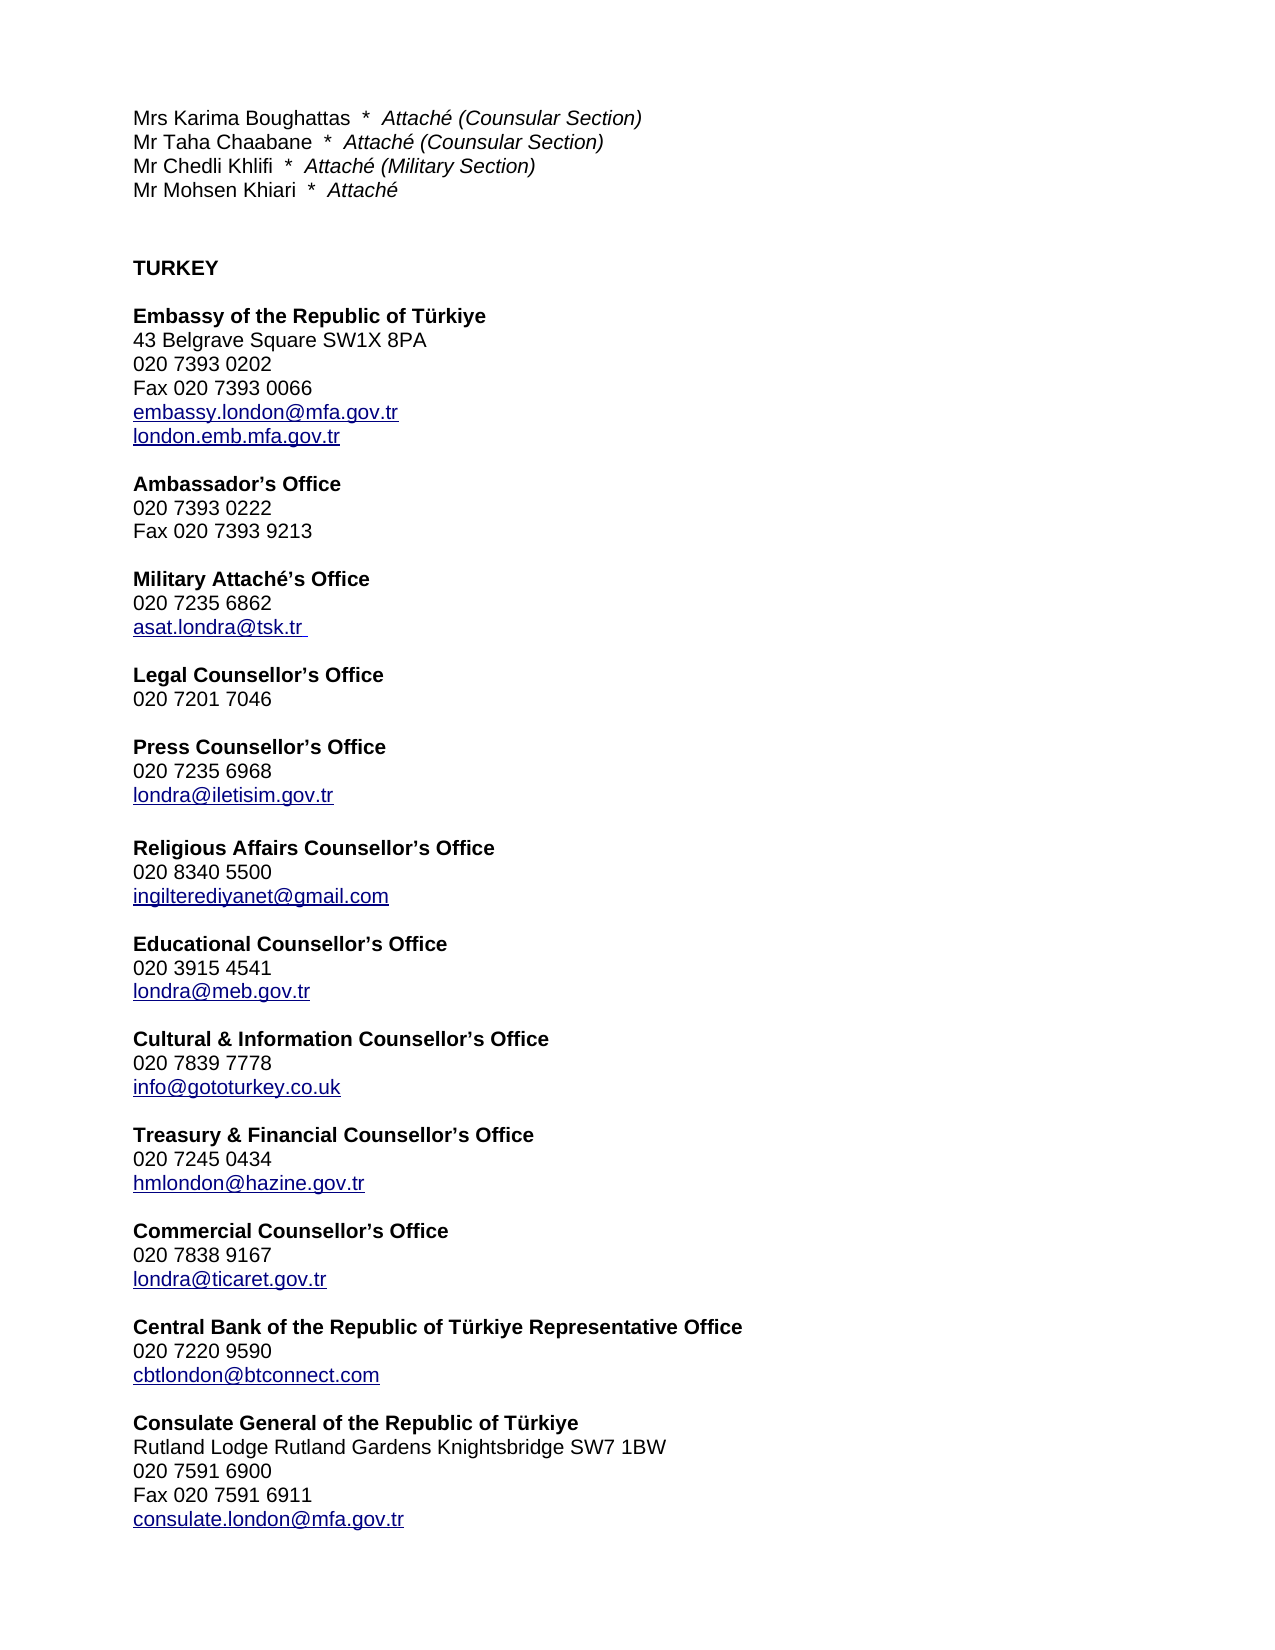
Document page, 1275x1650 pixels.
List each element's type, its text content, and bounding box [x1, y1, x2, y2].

text Military Attaché’s Office [133, 567, 1181, 591]
text Consulate General of the Republic of Türkiye [133, 1411, 1181, 1434]
text Treasury & Financial Counsellor’s Office [133, 1123, 1181, 1147]
text Legal Counsellor’s Office [133, 663, 1181, 687]
text Educational Counsellor’s Office [133, 931, 1181, 955]
text Cultural & Information Counsellor’s Office [133, 1027, 1181, 1051]
text consulate.london@mfa.gov.tr [133, 1506, 1181, 1530]
text embassy.london@mfa.gov.tr [133, 399, 1181, 423]
text cbtlondon@btconnect.com [133, 1363, 1181, 1387]
text Central Bank of the Republic of Türkiye Representative Office [133, 1315, 1181, 1339]
text Ambassador’s Office [133, 471, 1181, 495]
text 43 Belgrave Square SW1X 8PA [133, 328, 1181, 352]
text 020 7838 9167 [133, 1243, 1181, 1267]
text 020 7235 6862 [133, 591, 1181, 615]
text Mr Mohsen Khiari * Attaché [133, 177, 1181, 201]
text londra@meb.gov.tr [133, 979, 1181, 1003]
text 020 7245 0434 [133, 1147, 1181, 1171]
text Press Counsellor’s Office [133, 735, 1181, 759]
text Embassy of the Republic of Türkiye [133, 304, 1181, 328]
text Mr Chedli Khlifi * Attaché (Military Section) [133, 153, 1181, 177]
text Commercial Counsellor’s Office [133, 1219, 1181, 1243]
text Fax 020 7591 6911 [133, 1482, 1181, 1506]
text TURKEY [133, 256, 1181, 280]
text 020 7839 7778 [133, 1051, 1181, 1075]
text londra@iletisim.gov.tr [133, 783, 1181, 807]
text Religious Affairs Counsellor’s Office [133, 836, 1181, 859]
text Fax 020 7393 0066 [133, 376, 1181, 399]
text 020 7393 0202 [133, 352, 1181, 376]
text london.emb.mfa.gov.tr [133, 423, 1181, 447]
text londra@ticaret.gov.tr [133, 1267, 1181, 1291]
text 020 7591 6900 [133, 1458, 1181, 1482]
text Mr Taha Chaabane * Attaché (Counsular Section) [133, 129, 1181, 153]
text ingilterediyanet@gmail.com [133, 883, 1181, 907]
text asat.londra@tsk.tr [133, 615, 1181, 639]
text 020 7220 9590 [133, 1339, 1181, 1363]
text Fax 020 7393 9213 [133, 519, 1181, 543]
text 020 7201 7046 [133, 687, 1181, 711]
text 020 3915 4541 [133, 955, 1181, 979]
text 020 8340 5500 [133, 859, 1181, 883]
text info@gototurkey.co.uk [133, 1075, 1181, 1099]
text 020 7393 0222 [133, 495, 1181, 519]
text 020 7235 6968 [133, 759, 1181, 783]
text Rutland Lodge Rutland Gardens Knightsbridge SW7 1BW [133, 1434, 1181, 1458]
text hmlondon@hazine.gov.tr [133, 1171, 1181, 1195]
text Mrs Karima Boughattas * Attaché (Counsular Section) [133, 106, 1181, 129]
